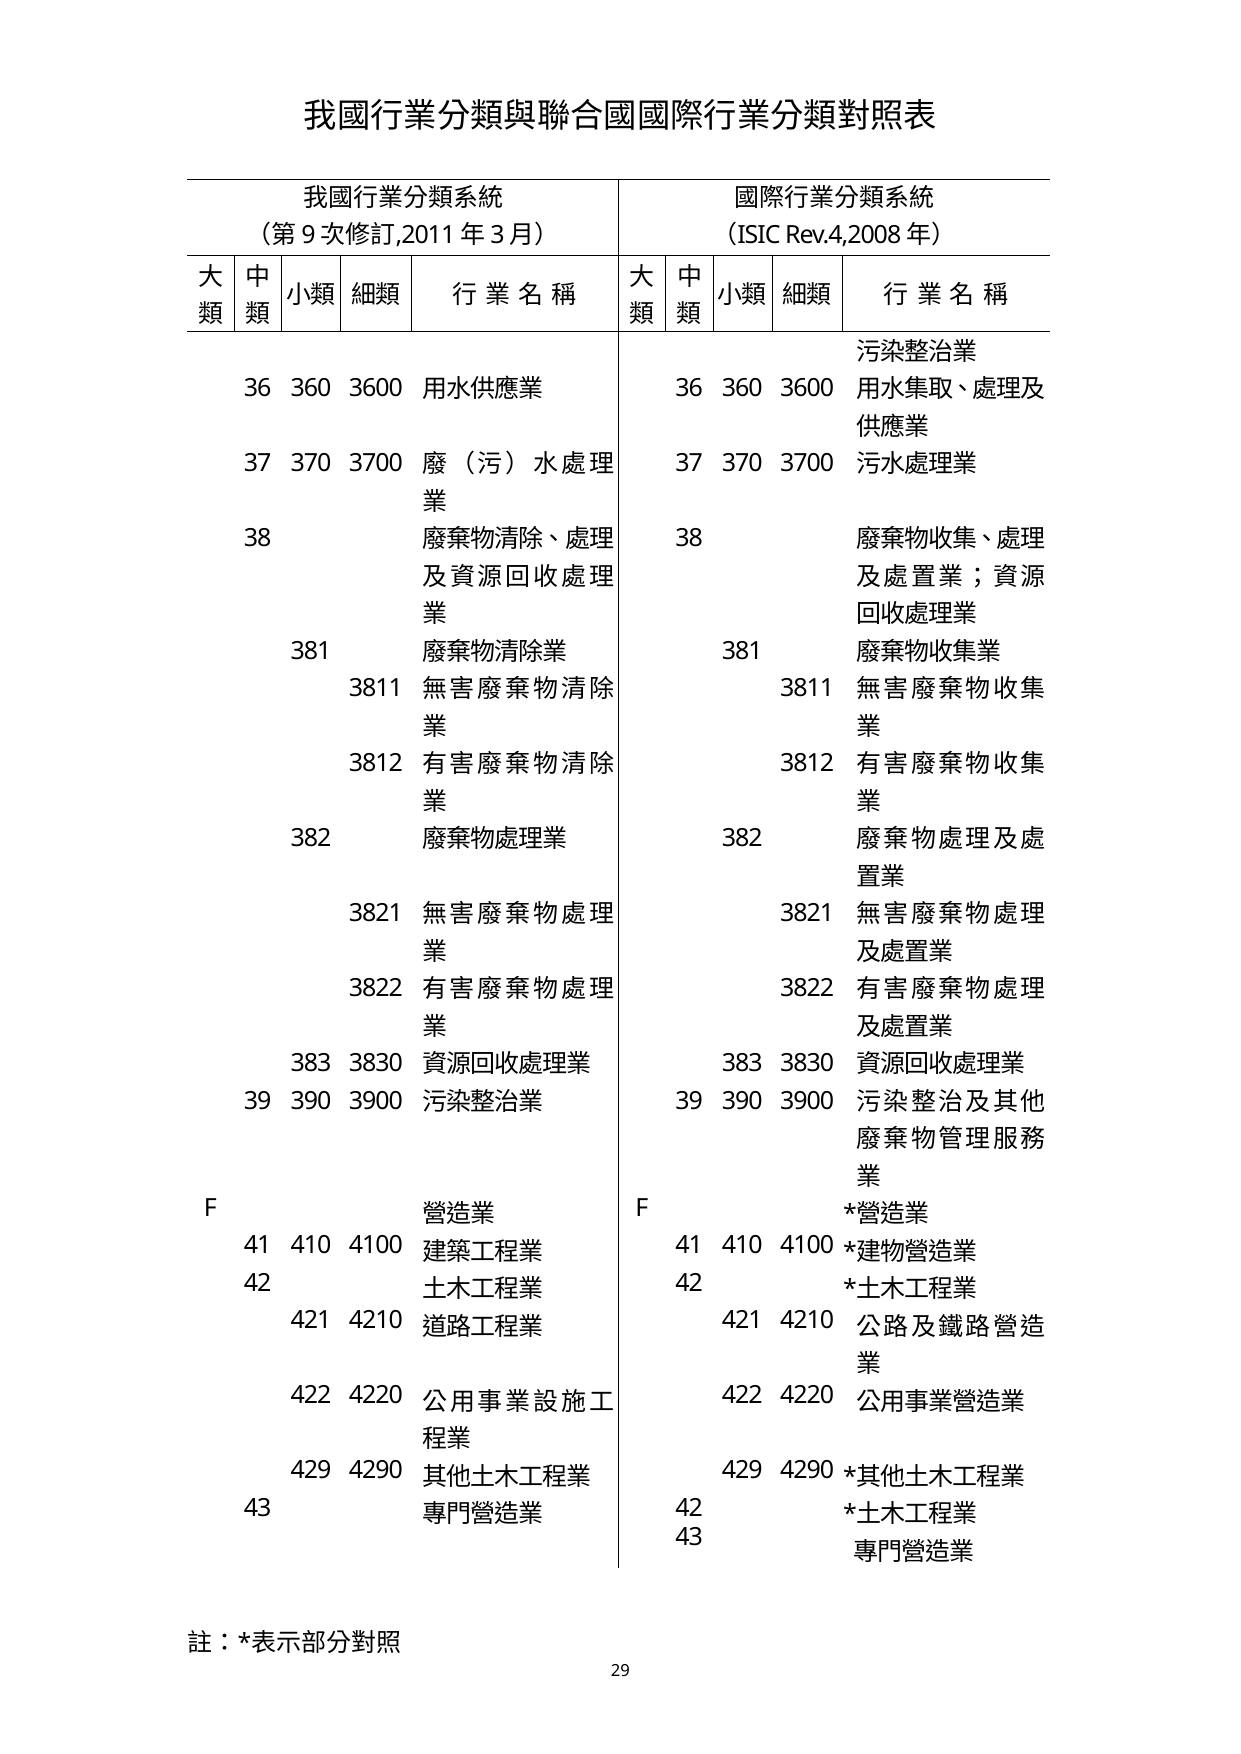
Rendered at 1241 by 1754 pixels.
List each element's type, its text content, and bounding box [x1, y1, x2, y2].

table_cell [187, 968, 234, 1043]
table_cell 公用事業設施工程業 [412, 1381, 618, 1456]
table_cell [187, 1231, 234, 1268]
table_cell 3900 [341, 1081, 412, 1193]
table_cell [282, 1193, 341, 1231]
table_cell 390 [282, 1081, 341, 1193]
table_cell 381 [282, 631, 341, 668]
table_cell [666, 332, 713, 368]
table_cell [666, 968, 713, 1043]
table_cell [666, 1456, 713, 1493]
table_cell 3811 [341, 668, 412, 743]
table_cell *建物營造業 [843, 1231, 1050, 1268]
table_cell 3700 [772, 443, 843, 518]
table_cell [619, 968, 666, 1043]
table_cell F [619, 1193, 666, 1231]
table_cell [619, 1231, 666, 1268]
table_cell 383 [713, 1043, 772, 1081]
table_cell 廢棄物清除、處理及資源回收處理業 [412, 518, 618, 631]
table_cell 381 [713, 631, 772, 668]
table_cell 43 [234, 1493, 282, 1568]
table_cell [341, 332, 412, 368]
table_cell [187, 1493, 234, 1568]
table_cell 其他土木工程業 [412, 1456, 618, 1493]
table_cell [772, 332, 843, 368]
table_cell 382 [713, 818, 772, 893]
table_cell [666, 818, 713, 893]
table_cell [713, 668, 772, 743]
table_cell 39 [666, 1081, 713, 1193]
table_cell [234, 893, 282, 968]
table_cell [282, 332, 341, 368]
table_cell 土木工程業 [412, 1268, 618, 1306]
table_cell 有害廢棄物處理業 [412, 968, 618, 1043]
table_cell [666, 1043, 713, 1081]
table_cell [713, 968, 772, 1043]
table_cell [619, 1043, 666, 1081]
table_cell [187, 631, 234, 668]
table_cell 3812 [341, 743, 412, 818]
table_cell [713, 743, 772, 818]
table_cell 大類 [619, 256, 665, 331]
table_cell 用水集取、處理及供應業 [843, 368, 1050, 443]
table_cell [187, 743, 234, 818]
table_cell [619, 1456, 666, 1493]
table_cell [234, 1456, 282, 1493]
table_cell 41 [666, 1231, 713, 1268]
table_cell [341, 1493, 412, 1568]
table_cell 3822 [772, 968, 843, 1043]
table_cell 3700 [341, 443, 412, 518]
table_cell [619, 518, 666, 631]
table_cell 38 [666, 518, 713, 631]
table_cell 污染整治及其他廢棄物管理服務業 [843, 1081, 1050, 1193]
table_cell 細類 [341, 256, 411, 331]
table_cell [187, 893, 234, 968]
table_cell 中類 [235, 256, 281, 331]
table_cell [619, 443, 666, 518]
table_cell 3821 [341, 893, 412, 968]
table_cell 360 [282, 368, 341, 443]
table_cell 營造業 [412, 1193, 618, 1231]
table_cell 36 [234, 368, 282, 443]
table_cell 429 [282, 1456, 341, 1493]
table_cell [772, 1268, 843, 1306]
table_cell 無害廢棄物處理及處置業 [843, 893, 1050, 968]
table_cell 行 業 名 稱 [412, 256, 618, 331]
table_cell [341, 1268, 412, 1306]
table_cell [187, 1043, 234, 1081]
table_cell 專門營造業 [412, 1493, 618, 1568]
table_cell [619, 818, 666, 893]
table_cell 廢棄物收集業 [843, 631, 1050, 668]
table_cell [666, 668, 713, 743]
table_cell 422 [282, 1381, 341, 1456]
table_cell [234, 1193, 282, 1231]
table_cell 3811 [772, 668, 843, 743]
table_cell [187, 1381, 234, 1456]
table_cell [666, 1193, 713, 1231]
table_cell 38 [234, 518, 282, 631]
table_cell [187, 1081, 234, 1193]
table_cell [187, 518, 234, 631]
table_cell [282, 893, 341, 968]
table_cell 細類 [773, 256, 842, 331]
table_cell [666, 1381, 713, 1456]
table_cell 行 業 名 稱 [843, 256, 1050, 331]
table_cell [187, 1456, 234, 1493]
table_cell 3830 [772, 1043, 843, 1081]
table_cell [619, 1081, 666, 1193]
table_cell 4220 [772, 1381, 843, 1456]
table_cell [234, 1043, 282, 1081]
table_cell [187, 818, 234, 893]
table_cell 大類 [187, 256, 234, 331]
table_cell [713, 1268, 772, 1306]
table_cell [666, 743, 713, 818]
table_cell 422 [713, 1381, 772, 1456]
table_cell 4220 [341, 1381, 412, 1456]
table_cell 有害廢棄物處理及處置業 [843, 968, 1050, 1043]
table_cell 383 [282, 1043, 341, 1081]
table_cell [713, 893, 772, 968]
table_cell [234, 818, 282, 893]
table_cell [234, 332, 282, 368]
table_cell [619, 631, 666, 668]
table_cell 382 [282, 818, 341, 893]
table_cell 廢棄物收集、處理及處置業；資源回收處理業 [843, 518, 1050, 631]
table_cell [234, 743, 282, 818]
table_cell 42 43 [666, 1493, 713, 1568]
table_cell 429 [713, 1456, 772, 1493]
table_cell 421 [713, 1306, 772, 1381]
table_cell [772, 631, 843, 668]
table_cell 無害廢棄物處理業 [412, 893, 618, 968]
table_header 國際行業分類系統 （ISIC Rev.4,2008年） [619, 180, 1050, 254]
table_cell [619, 1306, 666, 1381]
table_cell 3900 [772, 1081, 843, 1193]
table_cell [187, 368, 234, 443]
table_cell 廢棄物處理業 [412, 818, 618, 893]
table_cell 建築工程業 [412, 1231, 618, 1268]
table_cell 廢（污）水處理業 [412, 443, 618, 518]
table_cell 污水處理業 [843, 443, 1050, 518]
table_cell F [187, 1193, 234, 1231]
table_cell [282, 668, 341, 743]
table_cell 410 [282, 1231, 341, 1268]
table_cell [619, 1381, 666, 1456]
table_cell [187, 332, 234, 368]
table_cell [619, 1268, 666, 1306]
table_cell [234, 631, 282, 668]
table_cell [619, 893, 666, 968]
table_cell [341, 518, 412, 631]
table_cell [234, 968, 282, 1043]
table_cell [282, 1268, 341, 1306]
table_cell 4100 [772, 1231, 843, 1268]
table_cell 370 [282, 443, 341, 518]
table_cell [341, 818, 412, 893]
table_cell [713, 1193, 772, 1231]
table_cell 3600 [772, 368, 843, 443]
table_cell *營造業 [843, 1193, 1050, 1231]
table_cell *土木工程業 [843, 1268, 1050, 1306]
table_cell [412, 332, 618, 368]
table_cell [341, 1193, 412, 1231]
table_cell [619, 1493, 666, 1568]
table_cell 4210 [772, 1306, 843, 1381]
table_cell 小類 [714, 256, 772, 331]
table_cell 39 [234, 1081, 282, 1193]
table_cell [282, 1493, 341, 1568]
table_cell [187, 1268, 234, 1306]
table_cell 3830 [341, 1043, 412, 1081]
table_cell [772, 1193, 843, 1231]
table_cell 3821 [772, 893, 843, 968]
table_cell [341, 631, 412, 668]
table_cell [666, 893, 713, 968]
table_cell 42 [666, 1268, 713, 1306]
table_cell [619, 368, 666, 443]
table_cell [282, 743, 341, 818]
table_cell 3600 [341, 368, 412, 443]
table_cell [713, 518, 772, 631]
table_cell [619, 668, 666, 743]
table_cell [713, 332, 772, 368]
table_cell [282, 518, 341, 631]
table_cell 36 [666, 368, 713, 443]
table_cell 廢棄物清除業 [412, 631, 618, 668]
table_cell [772, 818, 843, 893]
table_cell 3812 [772, 743, 843, 818]
table_cell 390 [713, 1081, 772, 1193]
table_cell 公路及鐵路營造業 [843, 1306, 1050, 1381]
table_cell 42 [234, 1268, 282, 1306]
table_cell 3822 [341, 968, 412, 1043]
table_cell [666, 1306, 713, 1381]
table_cell [187, 668, 234, 743]
table_cell 37 [666, 443, 713, 518]
table_cell [187, 1306, 234, 1381]
table_cell *土木工程業 專門營造業 [843, 1493, 1050, 1568]
table_cell 370 [713, 443, 772, 518]
table_cell 資源回收處理業 [412, 1043, 618, 1081]
table_cell [772, 1493, 843, 1568]
table_cell 污染整治業 [843, 332, 1050, 368]
table_cell 37 [234, 443, 282, 518]
table_cell [772, 518, 843, 631]
table_cell 有害廢棄物清除業 [412, 743, 618, 818]
table_cell [619, 332, 666, 368]
table_cell *其他土木工程業 [843, 1456, 1050, 1493]
table_cell 無害廢棄物收集業 [843, 668, 1050, 743]
table_cell 用水供應業 [412, 368, 618, 443]
table_cell [234, 668, 282, 743]
table_cell [282, 968, 341, 1043]
table_cell 4290 [772, 1456, 843, 1493]
table_cell 4290 [341, 1456, 412, 1493]
table_cell 360 [713, 368, 772, 443]
table_cell 公用事業營造業 [843, 1381, 1050, 1456]
table_cell 污染整治業 [412, 1081, 618, 1193]
table_cell 小類 [282, 256, 340, 331]
table_cell [187, 443, 234, 518]
table_cell [619, 743, 666, 818]
table_cell 無害廢棄物清除業 [412, 668, 618, 743]
table_cell [234, 1306, 282, 1381]
table_cell 有害廢棄物收集業 [843, 743, 1050, 818]
table_cell 資源回收處理業 [843, 1043, 1050, 1081]
table_cell [666, 631, 713, 668]
table_cell [234, 1381, 282, 1456]
table_cell 道路工程業 [412, 1306, 618, 1381]
table_cell 中類 [666, 256, 713, 331]
table_cell 421 [282, 1306, 341, 1381]
table_header 我國行業分類系統 （第9次修訂,2011年3月） [187, 180, 618, 254]
table_cell 410 [713, 1231, 772, 1268]
table_cell 41 [234, 1231, 282, 1268]
table_cell [713, 1493, 772, 1568]
table_cell 廢棄物處理及處置業 [843, 818, 1050, 893]
table_cell 4210 [341, 1306, 412, 1381]
table_cell 4100 [341, 1231, 412, 1268]
